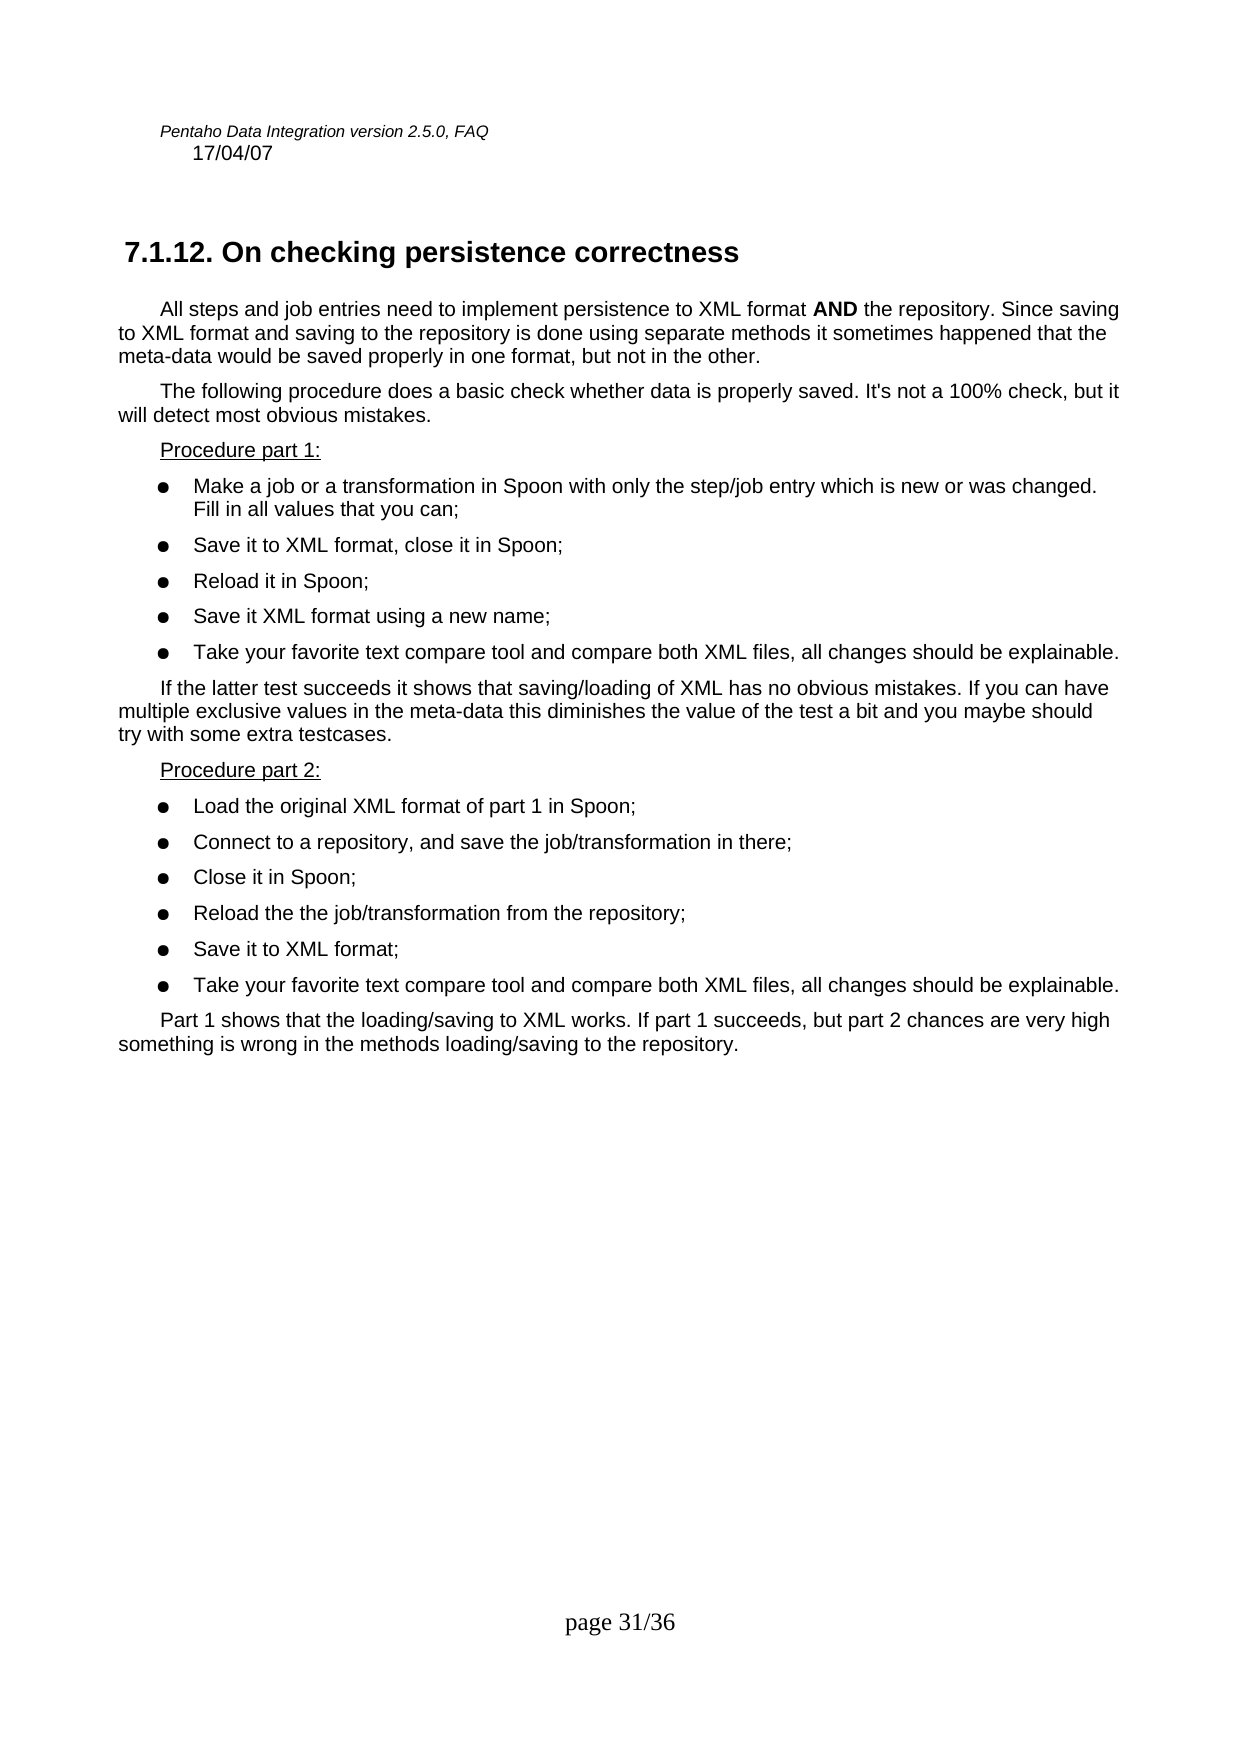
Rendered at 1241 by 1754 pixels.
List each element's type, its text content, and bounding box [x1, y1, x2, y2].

list Take your favorite text compare tool and compare both XML files, all changes should be explainable. [156, 973, 1122, 996]
text Part 1 shows that the loading/saving to XML works. If part 1 succeeds, but part 2 chances are very high something is wrong in the methods loading/saving to the repository. [118, 1009, 1122, 1055]
text If the latter test succeeds it shows that saving/loading of XML has no obvious mistakes. If you can have multiple exclusive values in the meta-data this diminishes the value of the test a bit and you maybe should try with some extra testcases. [118, 677, 1122, 746]
subtitle On checking persistence correctness [124, 236, 1122, 268]
list Reload the the job/transformation from the repository; [156, 902, 1122, 925]
list Take your favorite text compare tool and compare both XML files, all changes should be explainable. [156, 641, 1122, 664]
text The following procedure does a basic check whether data is properly saved. It's not a 100% check, but it will detect most obvious mistakes. [118, 380, 1122, 426]
list Save it to XML format; [156, 937, 1122, 961]
list Save it to XML format, close it in Spoon; [156, 534, 1122, 557]
text Procedure part 1: [118, 439, 1122, 462]
list Reload it in Spoon; [156, 569, 1122, 593]
text All steps and job entries need to implement persistence to XML format AND the repository. Since saving to XML format and saving to the repository is done using separate methods it sometimes happened that the meta-data would be saved properly in one format, but not in the other. [118, 298, 1122, 367]
list Close it in Spoon; [156, 866, 1122, 889]
list Load the original XML format of part 1 in Spoon; [156, 794, 1122, 818]
list Save it XML format using a new name; [156, 605, 1122, 628]
text Procedure part 2: [118, 759, 1122, 782]
list Connect to a repository, and save the job/transformation in there; [156, 830, 1122, 853]
list Make a job or a transformation in Spoon with only the step/job entry which is new or was changed. Fill in all values that you can; [156, 475, 1122, 521]
